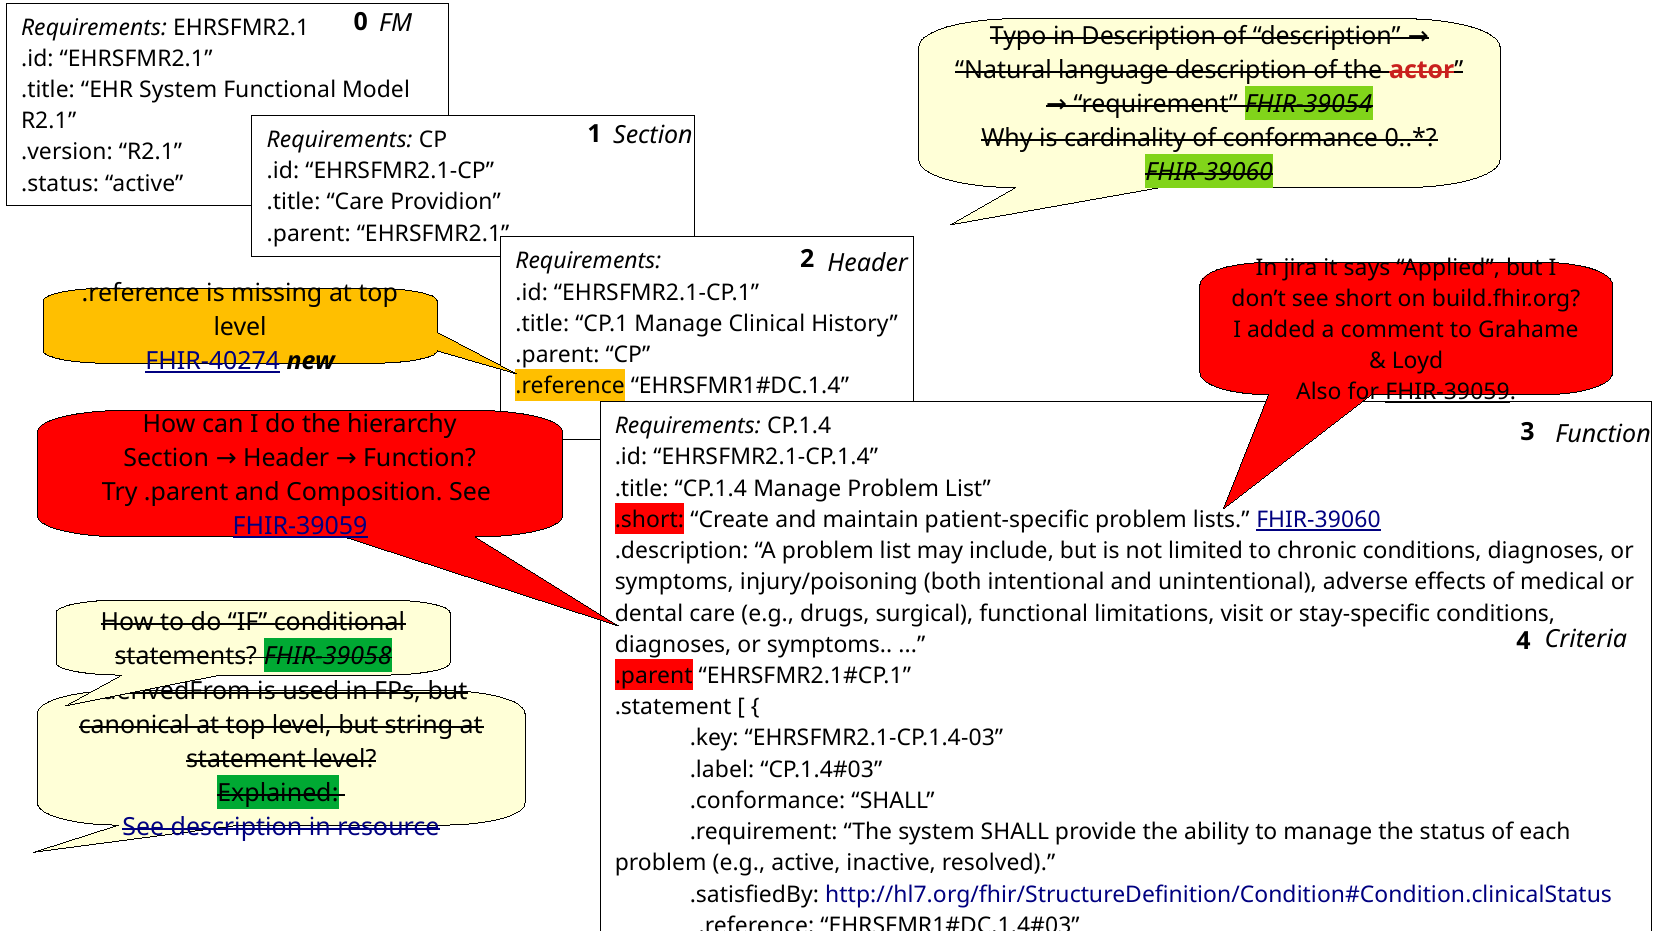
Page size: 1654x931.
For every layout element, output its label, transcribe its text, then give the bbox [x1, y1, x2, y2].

text_box Requirements: .id: “EHRSFMR2.1-CP.1” .title: “CP.1 Manage Clinical History” .parent: “CP” .reference “EHRSFMR1#DC.1.4” [500, 236, 914, 413]
text_box 4 [1486, 607, 1562, 673]
text_box Typo in Description of “description” → “Natural language description of the actor” → “requirement” FHIR-39054 Why is cardinality of conformance 0..*? FHIR-39060 [918, 18, 1501, 225]
text_box Criteria [1529, 613, 1631, 662]
text_box FM [364, 0, 467, 45]
text_box In jira it says “Applied”, but I don’t see short on build.fhir.org? I added a comment to Grahame & Loyd Also for FHIR-39059. [1199, 262, 1613, 509]
text_box Requirements: CP.1.4 .id: “EHRSFMR2.1-CP.1.4” .title: “CP.1.4 Manage Problem List” .short: “Create and maintain patient-specific problem lists.” FHIR-39060 .description: “A problem list may include, but is not limited to chronic conditions, diagnoses, or symptoms, injury/poisoning (both intentional and unintentional), adverse effects of medical or dental care (e.g., drugs, surgical), functional limitations, visit or stay-specific conditions, diagnoses, or symptoms.. ...” .parent “EHRSFMR2.1#CP.1” .statement [ { .key: “EHRSFMR2.1-CP.1.4-03” .label: “CP.1.4#03” .conformance: “SHALL” .requirement: “The system SHALL provide the ability to manage the status of each problem (e.g., active, inactive, resolved).” .satisfiedBy: http://hl7.org/fhir/StructureDefinition/Condition#Condition.clinicalStatus .reference: “EHRSFMR1#DC.1.4#03” } ] [600, 401, 1652, 931]
text_box Requirements: CP .id: “EHRSFMR2.1-CP” .title: “Care Providion” .parent: “EHRSFMR2.1” [251, 115, 695, 257]
text_box .derivedFrom is used in FPs, but canonical at top level, but string at statement level? Explained: See description in resource [33, 691, 526, 853]
text_box 0 [323, 0, 399, 53]
text_box 3 [1489, 398, 1565, 463]
text_box Requirements: EHRSFMR2.1 .id: “EHRSFMR2.1” .title: “EHR System Functional Model R2.1” .version: “R2.1” .status: “active” [6, 3, 449, 182]
text_box Header [812, 236, 913, 285]
text_box .reference is missing at top level FHIR-40274 new [43, 288, 517, 374]
text_box Section [598, 109, 701, 158]
text_box How to do “IF” conditional statements? FHIR-39058 [56, 600, 451, 706]
text_box 2 [769, 225, 845, 291]
text_box How can I do the hierarchy Section → Header → Function? Try .parent and Composition. See FHIR-39059 [37, 410, 619, 626]
text_box 1 [557, 100, 633, 166]
text_box Function [1540, 408, 1654, 457]
